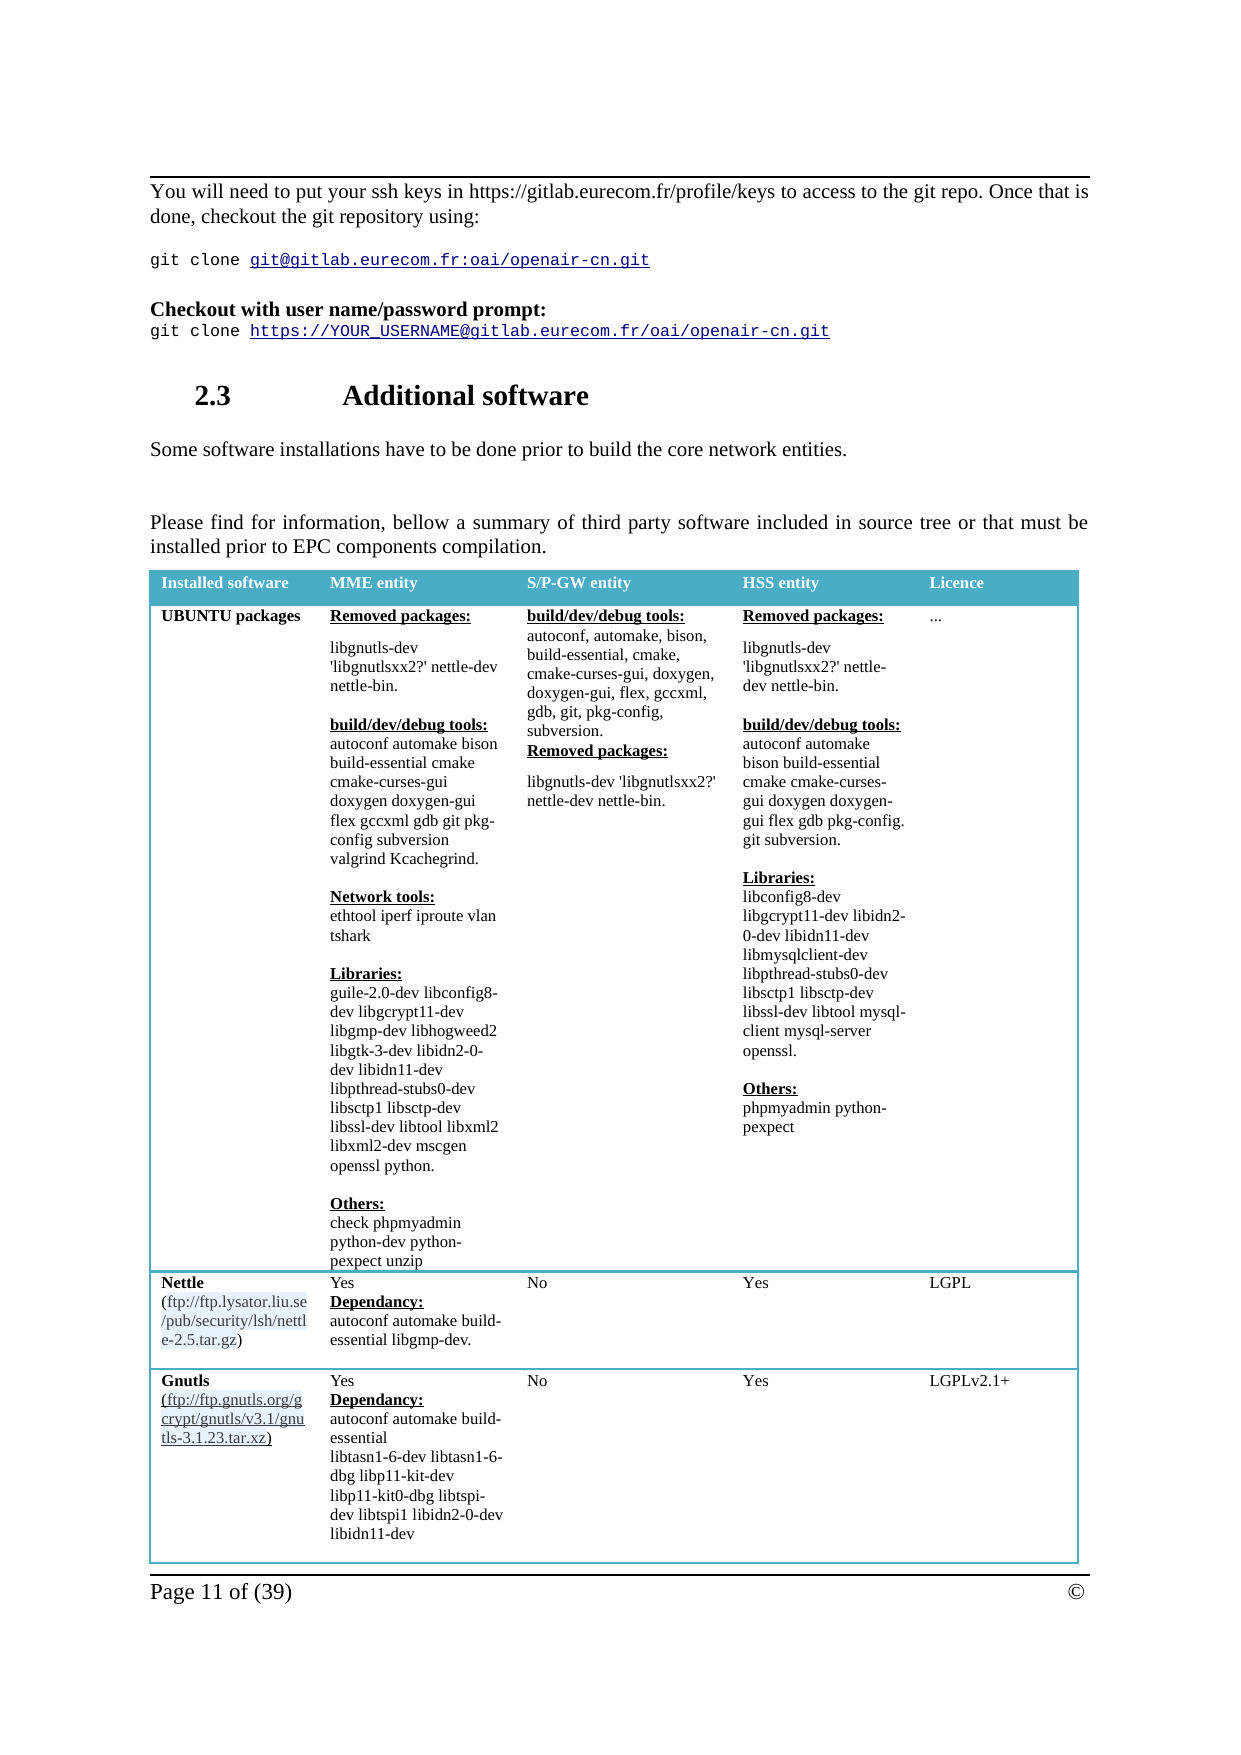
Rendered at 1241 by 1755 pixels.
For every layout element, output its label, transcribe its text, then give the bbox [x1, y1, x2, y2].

table_cell LGPL [918, 1273, 1077, 1368]
table_header MME entity [319, 573, 516, 604]
table_header HSS entity [731, 573, 918, 604]
table_header Installed software [151, 573, 319, 604]
text You will need to put your ssh keys in https://gitlab.eurecom.fr/profile/keys to access to the git repo. Once that is done, checkout the git repository using: [150, 179, 1090, 228]
table_cell Gnutls (ftp://ftp.gnutls.org/gcrypt/gnutls/v3.1/gnutls-3.1.23.tar.xz) [151, 1370, 319, 1562]
table_cell Nettle (ftp://ftp.lysator.liu.se/pub/security/lsh/nettle-2.5.tar.gz) [151, 1273, 319, 1368]
table_cell No [516, 1273, 731, 1368]
table_cell Yes Dependancy: autoconf automake build-essential libtasn1-6-dev libtasn1-6-dbg libp11-kit-dev libp11-kit0-dbg libtspi-dev libtspi1 libidn2-0-dev libidn11-dev [319, 1370, 516, 1562]
text Some software installations have to be done prior to build the core network entities. [150, 437, 1090, 461]
table_cell ... [918, 606, 1077, 1270]
text git clone git@gitlab.eurecom.fr:oai/openair-cn.git [150, 252, 1090, 271]
text Please find for information, bellow a summary of third party software included in source tree or that must be installed prior to EPC components compilation. [150, 510, 1090, 558]
table_cell No [516, 1370, 731, 1562]
table_cell LGPLv2.1+ [918, 1370, 1077, 1562]
table_cell Removed packages: libgnutls-dev 'libgnutlsxx2?' nettle-dev nettle-bin. build/dev/debug tools: autoconf automake bison build-essential cmake cmake-curses-gui doxygen doxygen-gui flex gdb pkg-config. git subversion. Libraries: libconfig8-dev libgcrypt11-dev libidn2-0-dev libidn11-dev libmysqlclient-dev libpthread-stubs0-dev libsctp1 libsctp-dev libssl-dev libtool mysql-client mysql-server openssl. Others: phpmyadmin python-pexpect [731, 606, 918, 1270]
table_cell Yes Dependancy: autoconf automake build-essential libgmp-dev. [319, 1273, 516, 1368]
table_cell UBUNTU packages [151, 606, 319, 1270]
table_header Licence [918, 573, 1077, 604]
table_cell Removed packages: libgnutls-dev 'libgnutlsxx2?' nettle-dev nettle-bin. build/dev/debug tools: autoconf automake bison build-essential cmake cmake-curses-gui doxygen doxygen-gui flex gccxml gdb git pkg-config subversion valgrind Kcachegrind. Network tools: ethtool iperf iproute vlan tshark Libraries: guile-2.0-dev libconfig8-dev libgcrypt11-dev libgmp-dev libhogweed2 libgtk-3-dev libidn2-0-dev libidn11-dev libpthread-stubs0-dev libsctp1 libsctp-dev libssl-dev libtool libxml2 libxml2-dev mscgen openssl python. Others: check phpmyadmin python-dev python-pexpect unzip [319, 606, 516, 1270]
table_header S/P-GW entity [516, 573, 731, 604]
table_cell Yes [731, 1273, 918, 1368]
text Checkout with user name/password prompt: [150, 297, 1090, 321]
table_cell Yes [731, 1370, 918, 1562]
subtitle Additional software [194, 378, 1090, 412]
table_cell build/dev/debug tools: autoconf, automake, bison, build-essential, cmake, cmake-curses-gui, doxygen, doxygen-gui, flex, gccxml, gdb, git, pkg-config, subversion. Removed packages: libgnutls-dev 'libgnutlsxx2?' nettle-dev nettle-bin. [516, 606, 731, 1270]
text git clone https://YOUR_USERNAME@gitlab.eurecom.fr/oai/openair-cn.git [150, 321, 1090, 342]
